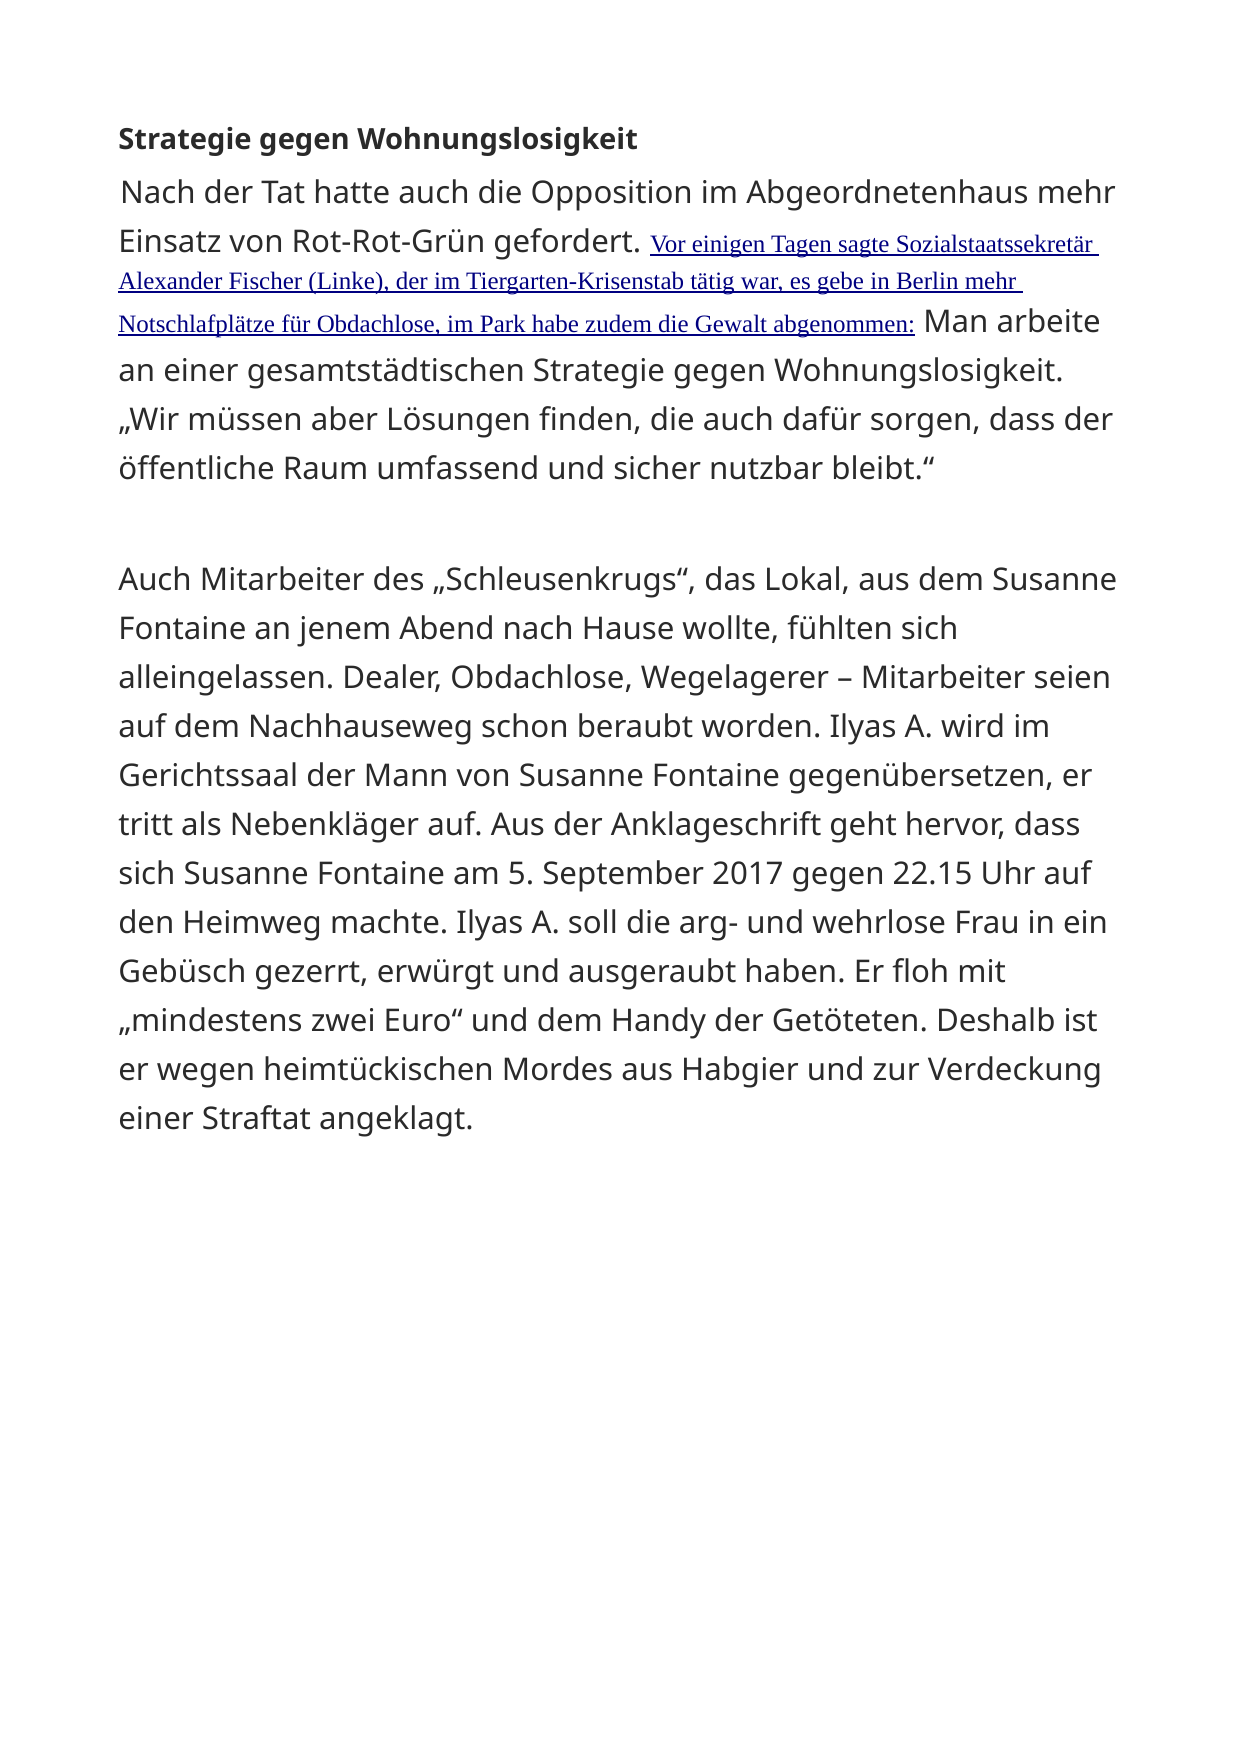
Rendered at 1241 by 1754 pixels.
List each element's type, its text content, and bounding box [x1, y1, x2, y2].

text Auch Mitarbeiter des „Schleusenkrugs“, das Lokal, aus dem Susanne Fontaine an jenem Abend nach Hause wollte, fühlten sich alleingelassen. Dealer, Obdachlose, Wegelagerer – Mitarbeiter seien auf dem Nachhauseweg schon beraubt worden. Ilyas A. wird im Gerichtssaal der Mann von Susanne Fontaine gegenübersetzen, er tritt als Nebenkläger auf. Aus der Anklageschrift geht hervor, dass sich Susanne Fontaine am 5. September 2017 gegen 22.15 Uhr auf den Heimweg machte. Ilyas A. soll die arg- und wehrlose Frau in ein Gebüsch gezerrt, erwürgt und ausgeraubt haben. Er floh mit „mindestens zwei Euro“ und dem Handy der Getöteten. Deshalb ist er wegen heimtückischen Mordes aus Habgier und zur Verdeckung einer Straftat angeklagt. [118, 557, 1122, 1138]
text Nach der Tat hatte auch die Opposition im Abgeordnetenhaus mehr Einsatz von Rot-Rot-Grün gefordert. Vor einigen Tagen sagte Sozialstaatssekretär Alexander Fischer (Linke), der im Tiergarten-Krisenstab tätig war, es gebe in Berlin mehr Notschlafplätze für Obdachlose, im Park habe zudem die Gewalt abgenommen: Man arbeite an einer gesamtstädtischen Strategie gegen Wohnungslosigkeit. „Wir müssen aber Lösungen finden, die auch dafür sorgen, dass der öffentliche Raum umfassend und sicher nutzbar bleibt.“ [118, 170, 1122, 489]
subtitle Strategie gegen Wohnungslosigkeit [118, 118, 1122, 158]
